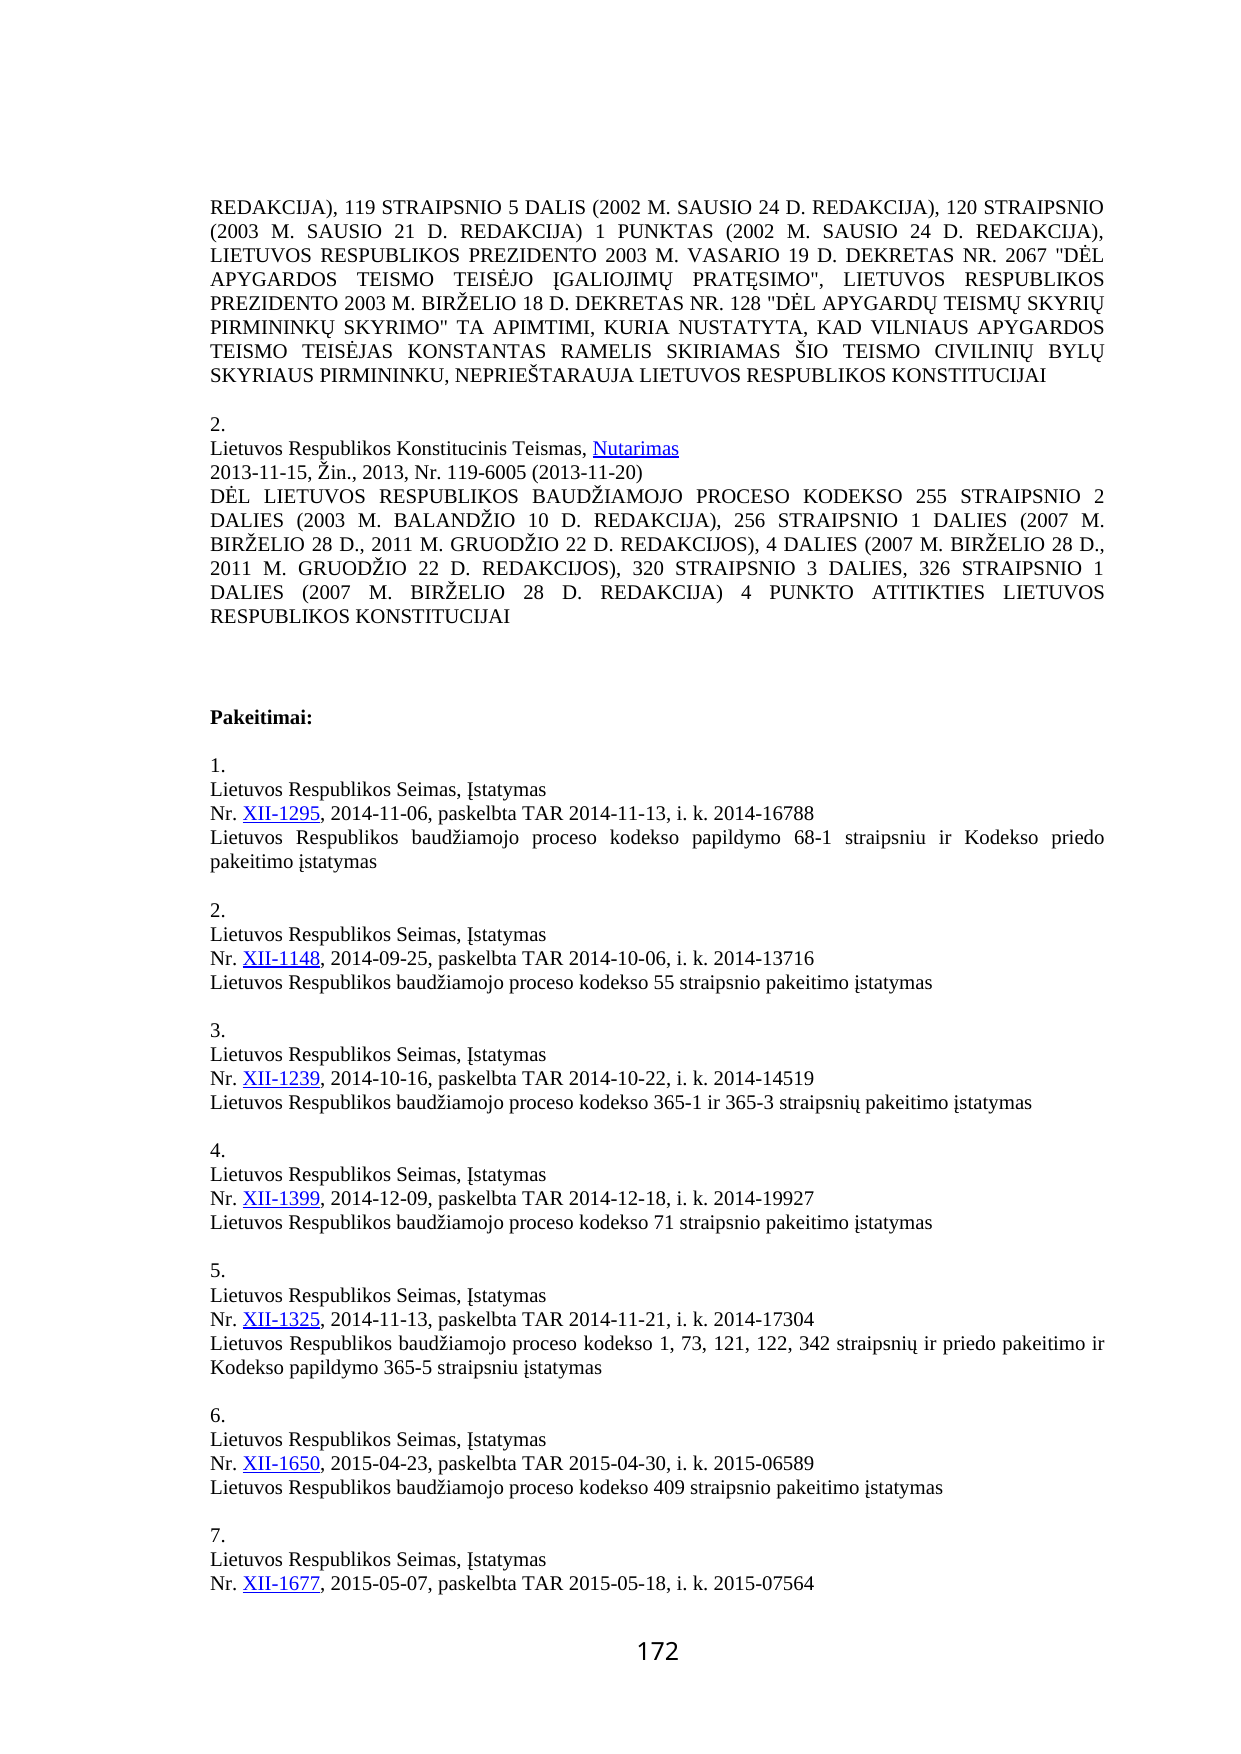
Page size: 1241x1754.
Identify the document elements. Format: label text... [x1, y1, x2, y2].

text DĖL LIETUVOS RESPUBLIKOS BAUDŽIAMOJO PROCESO KODEKSO 255 STRAIPSNIO 2 DALIES (2003 M. BALANDŽIO 10 D. REDAKCIJA), 256 STRAIPSNIO 1 DALIES (2007 M. BIRŽELIO 28 D., 2011 M. GRUODŽIO 22 D. REDAKCIJOS), 4 DALIES (2007 M. BIRŽELIO 28 D., 2011 M. GRUODŽIO 22 D. REDAKCIJOS), 320 STRAIPSNIO 3 DALIES, 326 STRAIPSNIO 1 DALIES (2007 M. BIRŽELIO 28 D. REDAKCIJA) 4 PUNKTO ATITIKTIES LIETUVOS RESPUBLIKOS KONSTITUCIJAI [210, 484, 1106, 628]
text Lietuvos Respublikos Seimas, Įstatymas [210, 1162, 1106, 1186]
text REDAKCIJA), 119 STRAIPSNIO 5 DALIS (2002 M. SAUSIO 24 D. REDAKCIJA), 120 STRAIPSNIO (2003 M. SAUSIO 21 D. REDAKCIJA) 1 PUNKTAS (2002 M. SAUSIO 24 D. REDAKCIJA), LIETUVOS RESPUBLIKOS PREZIDENTO 2003 M. VASARIO 19 D. DEKRETAS NR. 2067 "DĖL APYGARDOS TEISMO TEISĖJO ĮGALIOJIMŲ PRATĘSIMO", LIETUVOS RESPUBLIKOS PREZIDENTO 2003 M. BIRŽELIO 18 D. DEKRETAS NR. 128 "DĖL APYGARDŲ TEISMŲ SKYRIŲ PIRMININKŲ SKYRIMO" TA APIMTIMI, KURIA NUSTATYTA, KAD VILNIAUS APYGARDOS TEISMO TEISĖJAS KONSTANTAS RAMELIS SKIRIAMAS ŠIO TEISMO CIVILINIŲ BYLŲ SKYRIAUS PIRMININKU, NEPRIEŠTARAUJA LIETUVOS RESPUBLIKOS KONSTITUCIJAI [210, 195, 1106, 387]
text 4. [210, 1138, 1106, 1162]
text Lietuvos Respublikos Seimas, Įstatymas [210, 1547, 1106, 1571]
text Lietuvos Respublikos baudžiamojo proceso kodekso 1, 73, 121, 122, 342 straipsnių ir priedo pakeitimo ir Kodekso papildymo 365-5 straipsniu įstatymas [210, 1331, 1106, 1379]
text 2. [210, 897, 1106, 922]
text Lietuvos Respublikos Konstitucinis Teismas, Nutarimas [210, 436, 1106, 460]
text 7. [210, 1523, 1106, 1547]
text Lietuvos Respublikos baudžiamojo proceso kodekso papildymo 68-1 straipsniu ir Kodekso priedo pakeitimo įstatymas [210, 825, 1106, 873]
text Lietuvos Respublikos baudžiamojo proceso kodekso 71 straipsnio pakeitimo įstatymas [210, 1210, 1106, 1234]
text 6. [210, 1403, 1106, 1427]
text Nr. XII-1677, 2015-05-07, paskelbta TAR 2015-05-18, i. k. 2015-07564 [210, 1571, 1106, 1595]
text Nr. XII-1148, 2014-09-25, paskelbta TAR 2014-10-06, i. k. 2014-13716 [210, 946, 1106, 970]
text Lietuvos Respublikos baudžiamojo proceso kodekso 365-1 ir 365-3 straipsnių pakeitimo įstatymas [210, 1090, 1106, 1114]
text Nr. XII-1650, 2015-04-23, paskelbta TAR 2015-04-30, i. k. 2015-06589 [210, 1451, 1106, 1475]
text Nr. XII-1399, 2014-12-09, paskelbta TAR 2014-12-18, i. k. 2014-19927 [210, 1186, 1106, 1210]
text 5. [210, 1258, 1106, 1282]
text Pakeitimai: [210, 705, 1106, 729]
text Lietuvos Respublikos Seimas, Įstatymas [210, 777, 1106, 801]
text Lietuvos Respublikos Seimas, Įstatymas [210, 1427, 1106, 1451]
text Lietuvos Respublikos baudžiamojo proceso kodekso 409 straipsnio pakeitimo įstatymas [210, 1475, 1106, 1499]
text Lietuvos Respublikos baudžiamojo proceso kodekso 55 straipsnio pakeitimo įstatymas [210, 970, 1106, 994]
text Lietuvos Respublikos Seimas, Įstatymas [210, 922, 1106, 946]
text 2. [210, 412, 1106, 436]
text 1. [210, 753, 1106, 777]
text Nr. XII-1295, 2014-11-06, paskelbta TAR 2014-11-13, i. k. 2014-16788 [210, 801, 1106, 825]
text Nr. XII-1325, 2014-11-13, paskelbta TAR 2014-11-21, i. k. 2014-17304 [210, 1307, 1106, 1331]
text 2013-11-15, Žin., 2013, Nr. 119-6005 (2013-11-20) [210, 460, 1106, 484]
text Nr. XII-1239, 2014-10-16, paskelbta TAR 2014-10-22, i. k. 2014-14519 [210, 1066, 1106, 1090]
text Lietuvos Respublikos Seimas, Įstatymas [210, 1282, 1106, 1307]
text 3. [210, 1018, 1106, 1042]
text Lietuvos Respublikos Seimas, Įstatymas [210, 1042, 1106, 1066]
